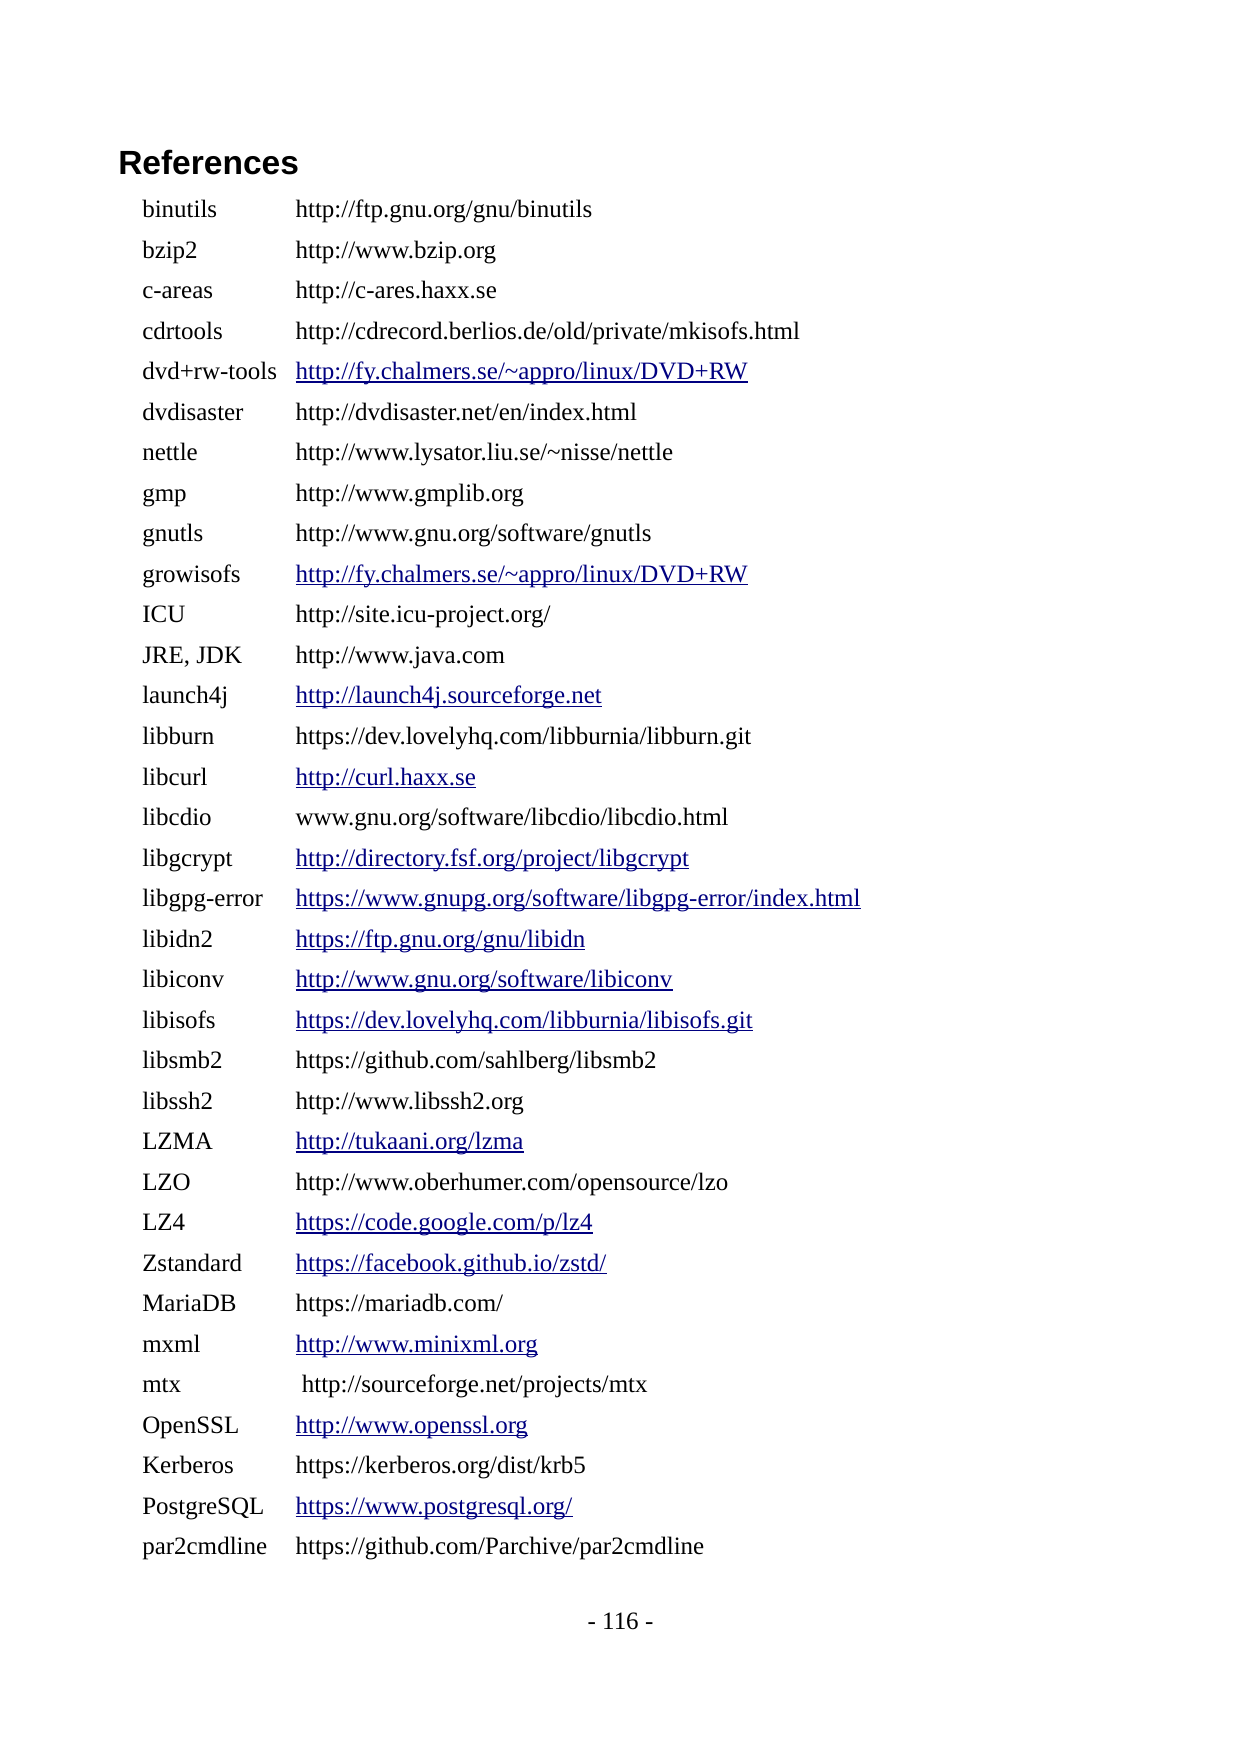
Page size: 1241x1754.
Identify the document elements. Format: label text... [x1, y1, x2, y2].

text libssh2 http://www.libssh2.org [118, 1086, 1122, 1114]
text bzip2 http://www.bzip.org [118, 235, 1122, 263]
text libisofs https://dev.lovelyhq.com/libburnia/libisofs.git [118, 1005, 1122, 1033]
text par2cmdline https://github.com/Parchive/par2cmdline [118, 1531, 1122, 1560]
text Kerberos https://kerberos.org/dist/krb5 [118, 1450, 1122, 1479]
text MariaDB https://mariadb.com/ [118, 1288, 1122, 1317]
text nettle http://www.lysator.liu.se/~nisse/nettle [118, 437, 1122, 466]
text c-areas http://c-ares.haxx.se [118, 275, 1122, 304]
text growisofs http://fy.chalmers.se/~appro/linux/DVD+RW [118, 559, 1122, 588]
text LZO http://www.oberhumer.com/opensource/lzo [118, 1167, 1122, 1196]
text libcurl http://curl.haxx.se [118, 762, 1122, 790]
text dvd+rw-tools http://fy.chalmers.se/~appro/linux/DVD+RW [118, 356, 1122, 385]
text libburn https://dev.lovelyhq.com/libburnia/libburn.git [118, 721, 1122, 750]
subtitle References [118, 143, 1122, 182]
text launch4j http://launch4j.sourceforge.net [118, 681, 1122, 709]
text PostgreSQL https://www.postgresql.org/ [118, 1491, 1122, 1520]
text libgcrypt http://directory.fsf.org/project/libgcrypt [118, 843, 1122, 871]
text cdrtools http://cdrecord.berlios.de/old/private/mkisofs.html [118, 316, 1122, 344]
text Zstandard https://facebook.github.io/zstd/ [118, 1248, 1122, 1277]
text LZ4 https://code.google.com/p/lz4 [118, 1207, 1122, 1236]
text mxml http://www.minixml.org [118, 1329, 1122, 1358]
text JRE, JDK http://www.java.com [118, 640, 1122, 669]
text libidn2 https://ftp.gnu.org/gnu/libidn [118, 924, 1122, 952]
text gnutls http://www.gnu.org/software/gnutls [118, 518, 1122, 547]
text OpenSSL http://www.openssl.org [118, 1410, 1122, 1439]
text LZMA http://tukaani.org/lzma [118, 1126, 1122, 1155]
text binutils http://ftp.gnu.org/gnu/binutils [118, 194, 1122, 223]
text ICU http://site.icu-project.org/ [118, 599, 1122, 628]
text libsmb2 https://github.com/sahlberg/libsmb2 [118, 1045, 1122, 1074]
text mtx http://sourceforge.net/projects/mtx [118, 1369, 1122, 1398]
text gmp http://www.gmplib.org [118, 478, 1122, 507]
text libcdio www.gnu.org/software/libcdio/libcdio.html [118, 802, 1122, 831]
text libiconv http://www.gnu.org/software/libiconv [118, 964, 1122, 993]
text dvdisaster http://dvdisaster.net/en/index.html [118, 397, 1122, 426]
text libgpg-error https://www.gnupg.org/software/libgpg-error/index.html [118, 883, 1122, 912]
